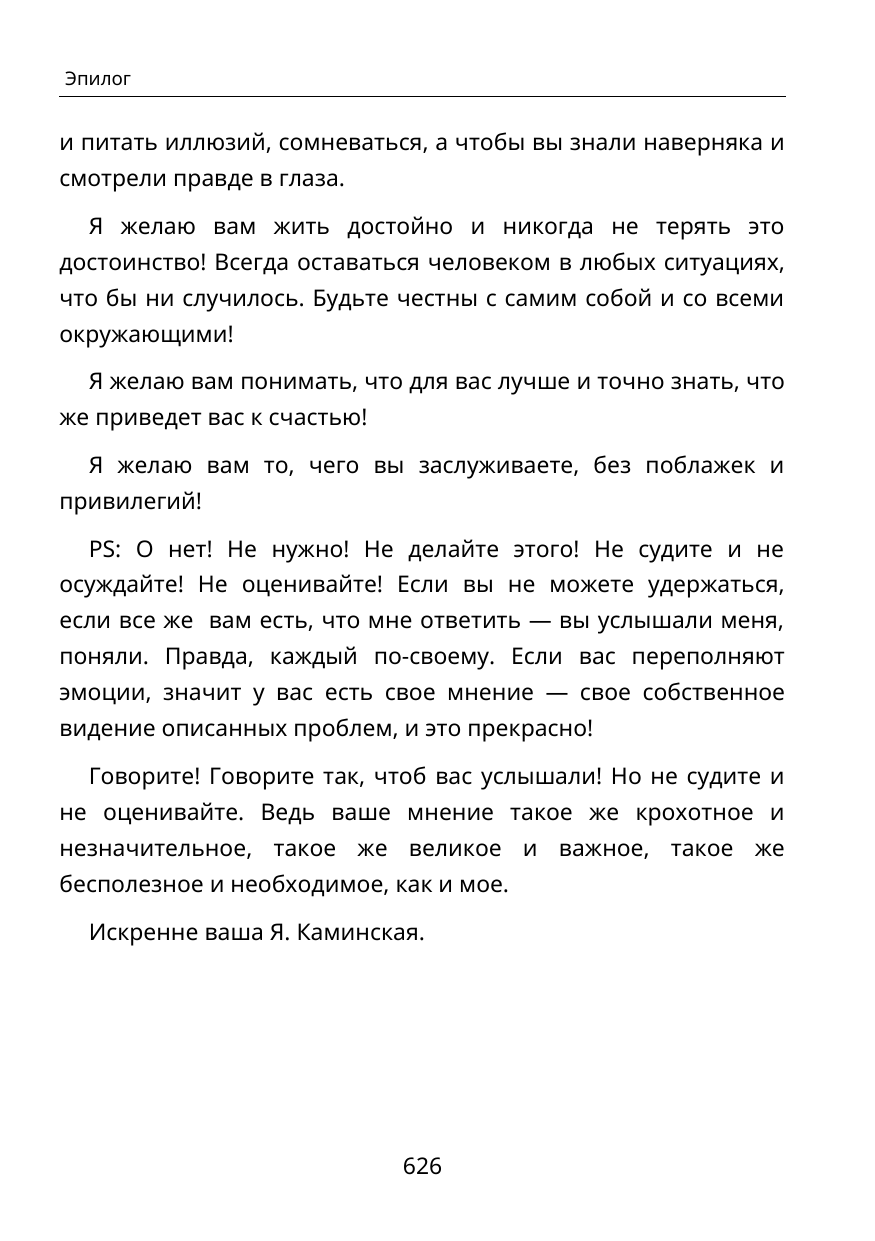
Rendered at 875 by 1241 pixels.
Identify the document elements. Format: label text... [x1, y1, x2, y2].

text Говорите! Говорите так, чтоб вас услышали! Но не судите и не оценивайте. Ведь ваше мнение такое же крохотное и незначительное, такое же великое и важное, такое же бесполезное и необходимое, как и мое. [59, 760, 786, 899]
text Я желаю вам то, чего вы заслуживаете, без поблажек и привилегий! [59, 449, 786, 516]
text PS: О нет! Не нужно! Не делайте этого! Не судите и не осуждайте! Не оценивайте! Если вы не можете удержаться, если все же вам есть, что мне ответить — вы услышали меня, поняли. Правда, каждый по-своему. Если вас переполняют эмоции, значит у вас есть свое мнение — свое собственное видение описанных проблем, и это прекрасно! [59, 532, 786, 743]
text Я желаю вам жить достойно и никогда не терять это достоинство! Всегда оставаться человеком в любых ситуациях, что бы ни случилось. Будьте честны с самим собой и со всеми окружающими! [59, 210, 786, 349]
text Искренне ваша Я. Каминская. [59, 915, 786, 947]
text Я желаю вам понимать, что для вас лучше и точно знать, что же приведет вас к счастью! [59, 365, 786, 432]
text и питать иллюзий, сомневаться, а чтобы вы знали наверняка и смотрели правде в глаза. [59, 126, 786, 193]
